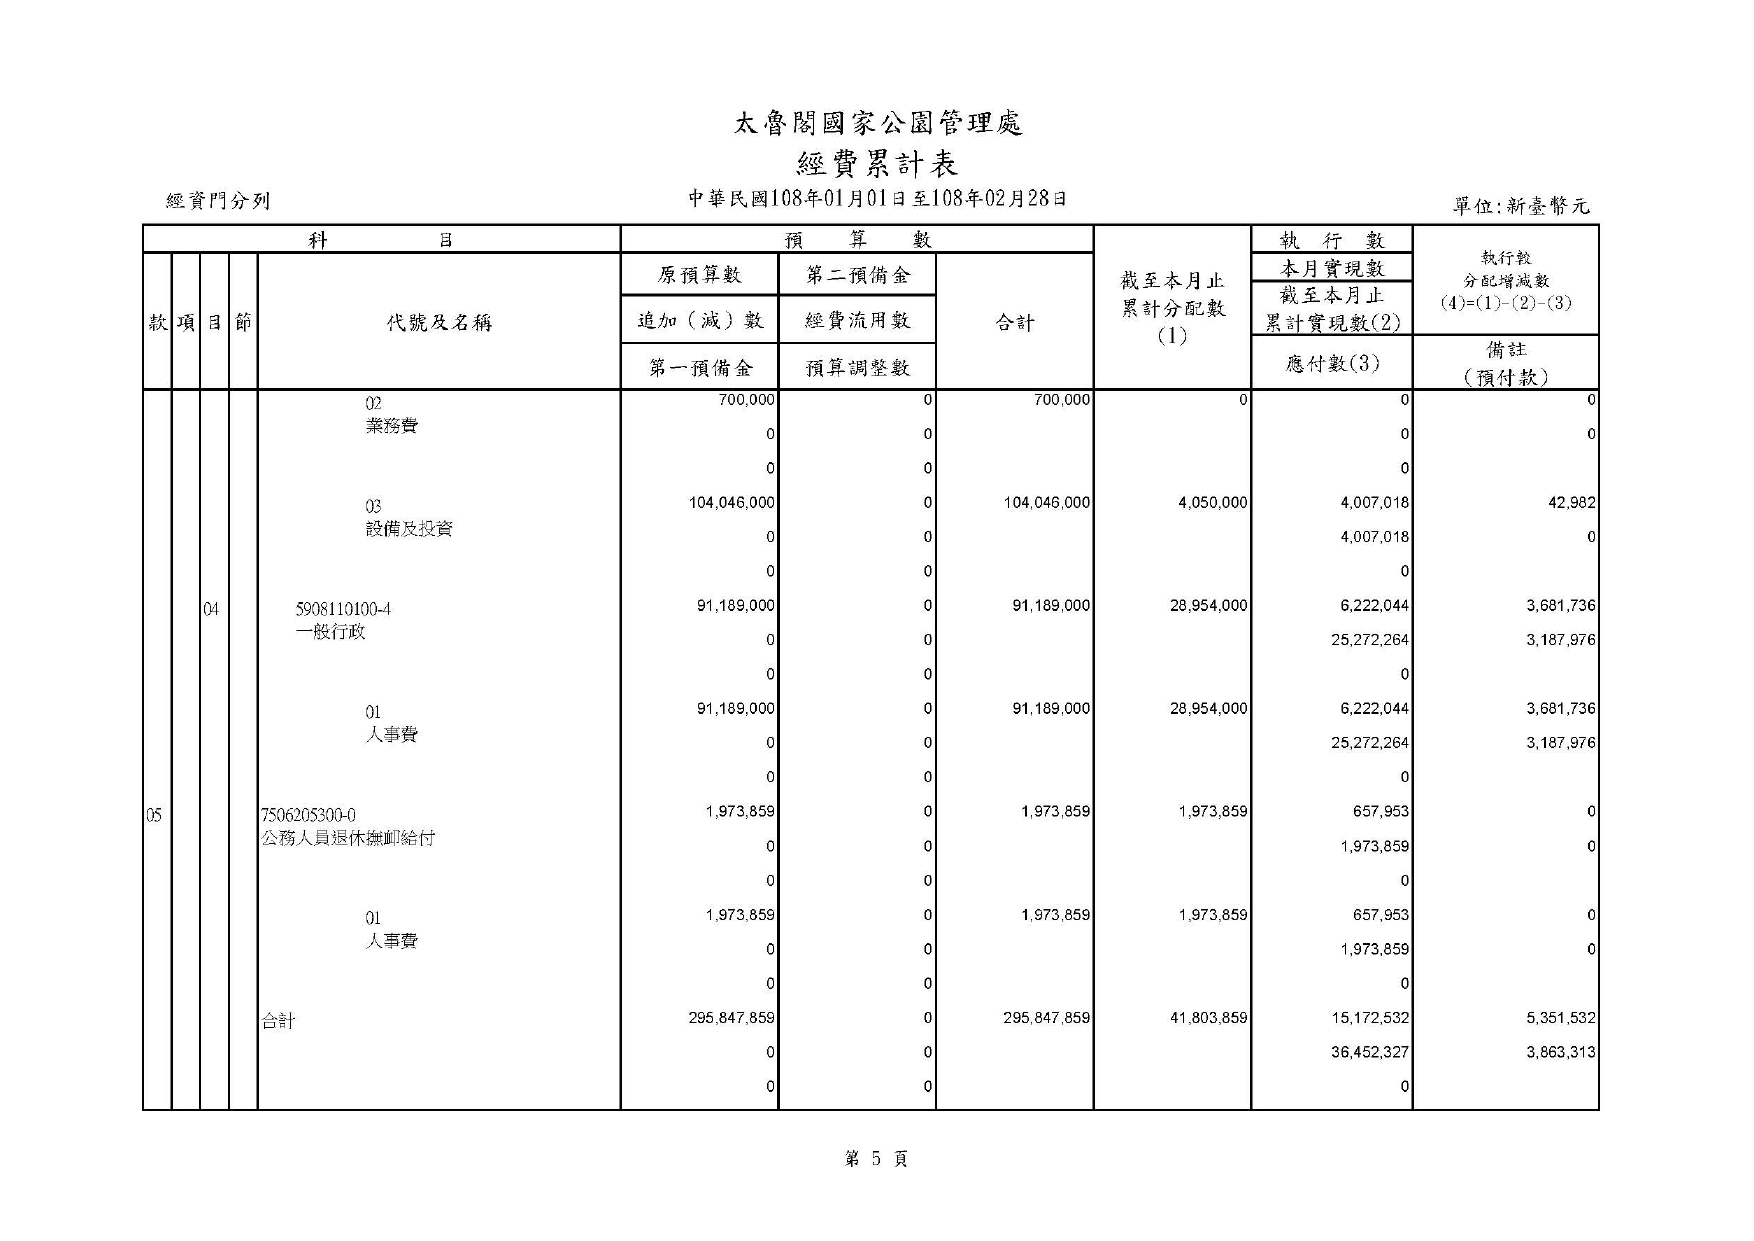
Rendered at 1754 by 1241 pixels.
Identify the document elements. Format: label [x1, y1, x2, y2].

picture [59, 59, 1695, 1216]
